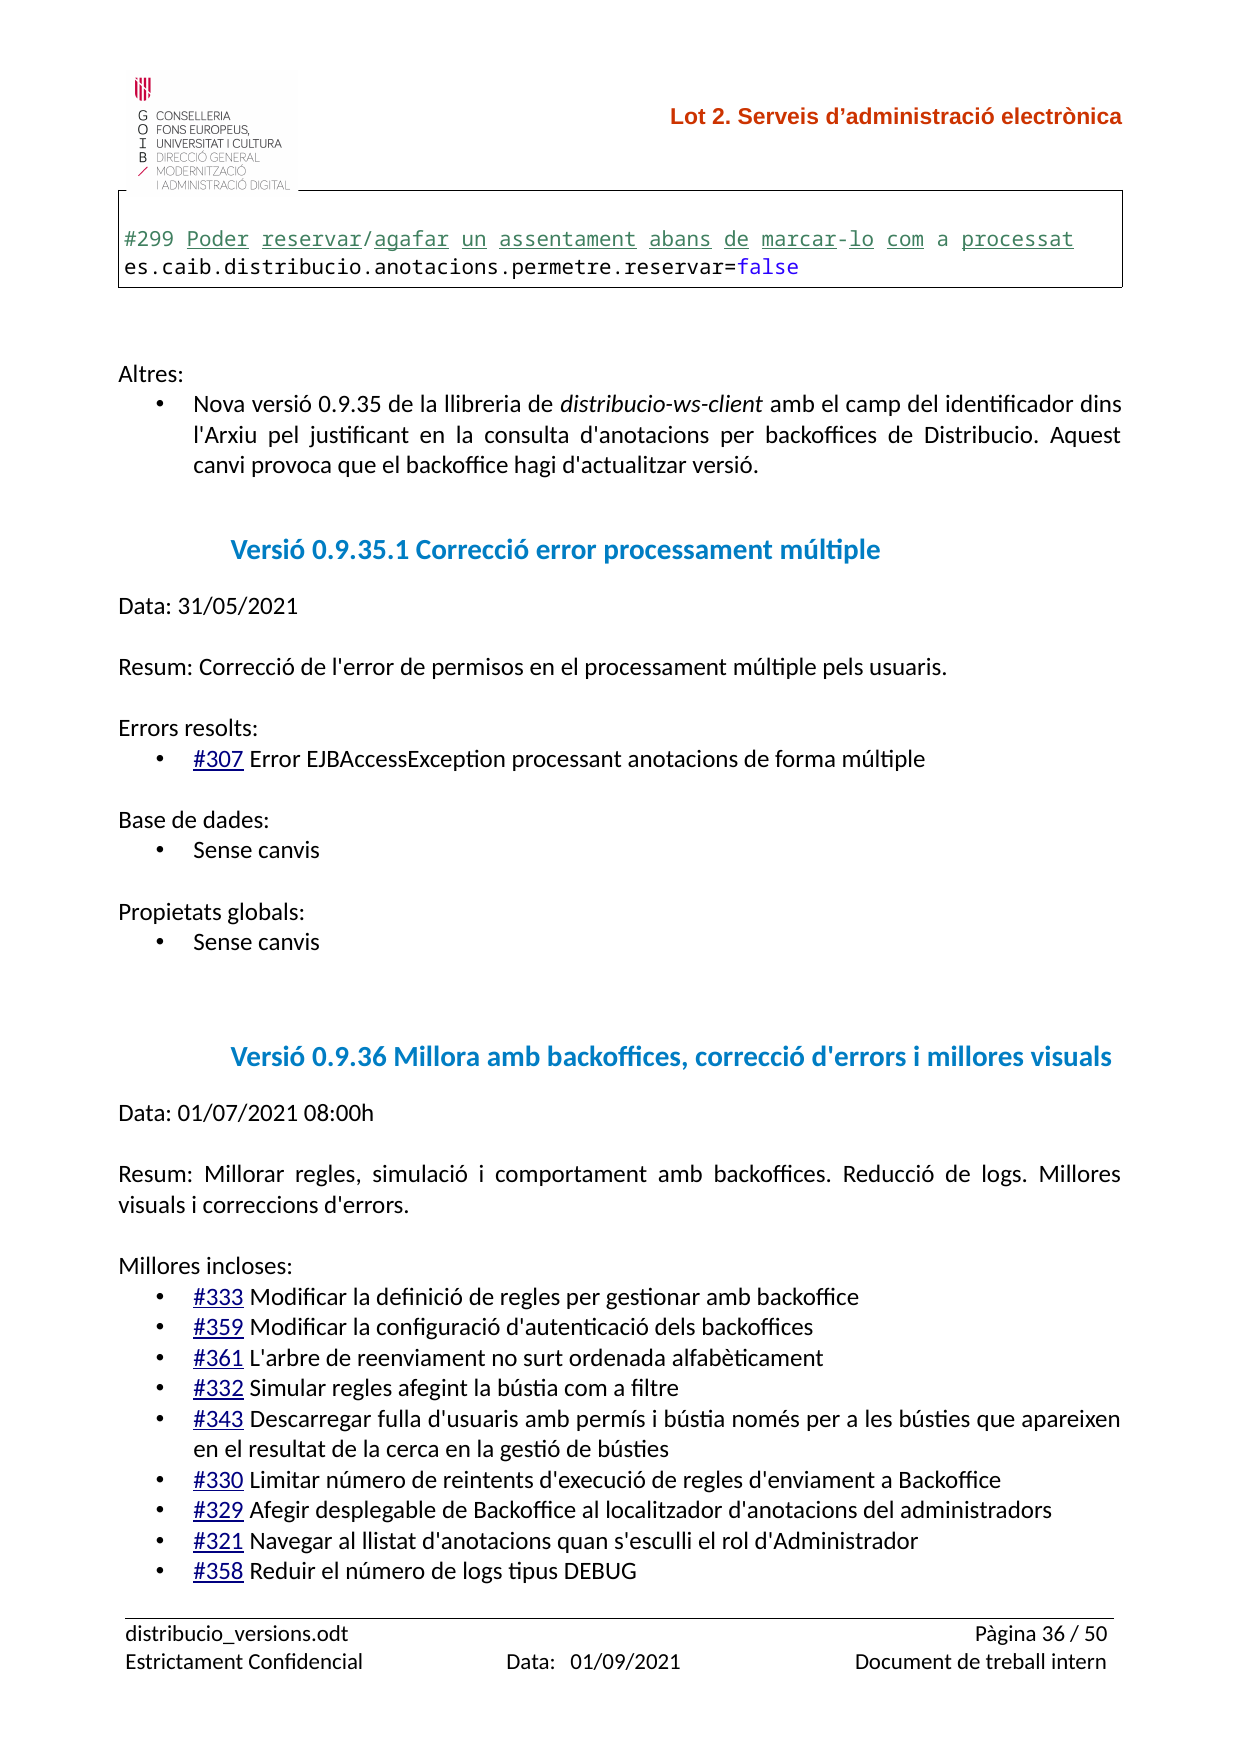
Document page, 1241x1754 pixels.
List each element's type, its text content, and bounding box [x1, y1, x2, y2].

subtitle Versió 0.9.35.1 Correcció error processament múltiple [153, 531, 1122, 567]
text Propietats globals: [118, 896, 1122, 926]
text Errors resolts: [118, 712, 1122, 743]
text Resum: Millorar regles, simulació i comportament amb backoffices. Reducció de logs. Millores visuals i correccions d'errors. [118, 1159, 1122, 1220]
list #329 Afegir desplegable de Backoffice al localitzador d'anotacions del administradors [156, 1494, 1122, 1525]
list #358 Reduir el número de logs tipus DEBUG [156, 1555, 1122, 1586]
list #361 L'arbre de reenviament no surt ordenada alfabèticament [156, 1342, 1122, 1372]
text Resum: Correcció de l'error de permisos en el processament múltiple pels usuaris. [118, 651, 1122, 682]
text Millores incloses: [118, 1250, 1122, 1281]
list #343 Descarregar fulla d'usuaris amb permís i bústia només per a les bústies que apareixen en el resultat de la cerca en la gestió de bústies [156, 1403, 1122, 1464]
text Altres: [118, 358, 1122, 388]
list Sense canvis [156, 834, 1122, 865]
list #321 Navegar al llistat d'anotacions quan s'esculli el rol d'Administrador [156, 1525, 1122, 1555]
list #307 Error EJBAccessException processant anotacions de forma múltiple [156, 743, 1122, 773]
list Nova versió 0.9.35 de la llibreria de distribucio-ws-client amb el camp del identificador dins l'Arxiu pel justificant en la consulta d'anotacions per backoffices de Distribucio. Aquest canvi provoca que el backoffice hagi d'actualitzar versió. [156, 388, 1122, 480]
list #332 Simular regles afegint la bústia com a filtre [156, 1372, 1122, 1403]
list Sense canvis [156, 926, 1122, 957]
text Data: 01/07/2021 08:00h [118, 1098, 1122, 1128]
subtitle Versió 0.9.36 Millora amb backoffices, correcció d'errors i millores visuals [153, 1038, 1122, 1074]
list #359 Modificar la configuració d'autenticació dels backoffices [156, 1311, 1122, 1342]
list #333 Modificar la definició de regles per gestionar amb backoffice [156, 1281, 1122, 1311]
list #330 Limitar número de reintents d'execució de regles d'enviament a Backoffice [156, 1464, 1122, 1494]
table_header #299 Poder reservar/agafar un assentament abans de marcar-lo com a processat es.caib.distribucio.anotacions.permetre.reservar=false [119, 191, 1122, 287]
text Data: 31/05/2021 [118, 590, 1122, 621]
picture [126, 70, 299, 197]
text Base de dades: [118, 804, 1122, 834]
